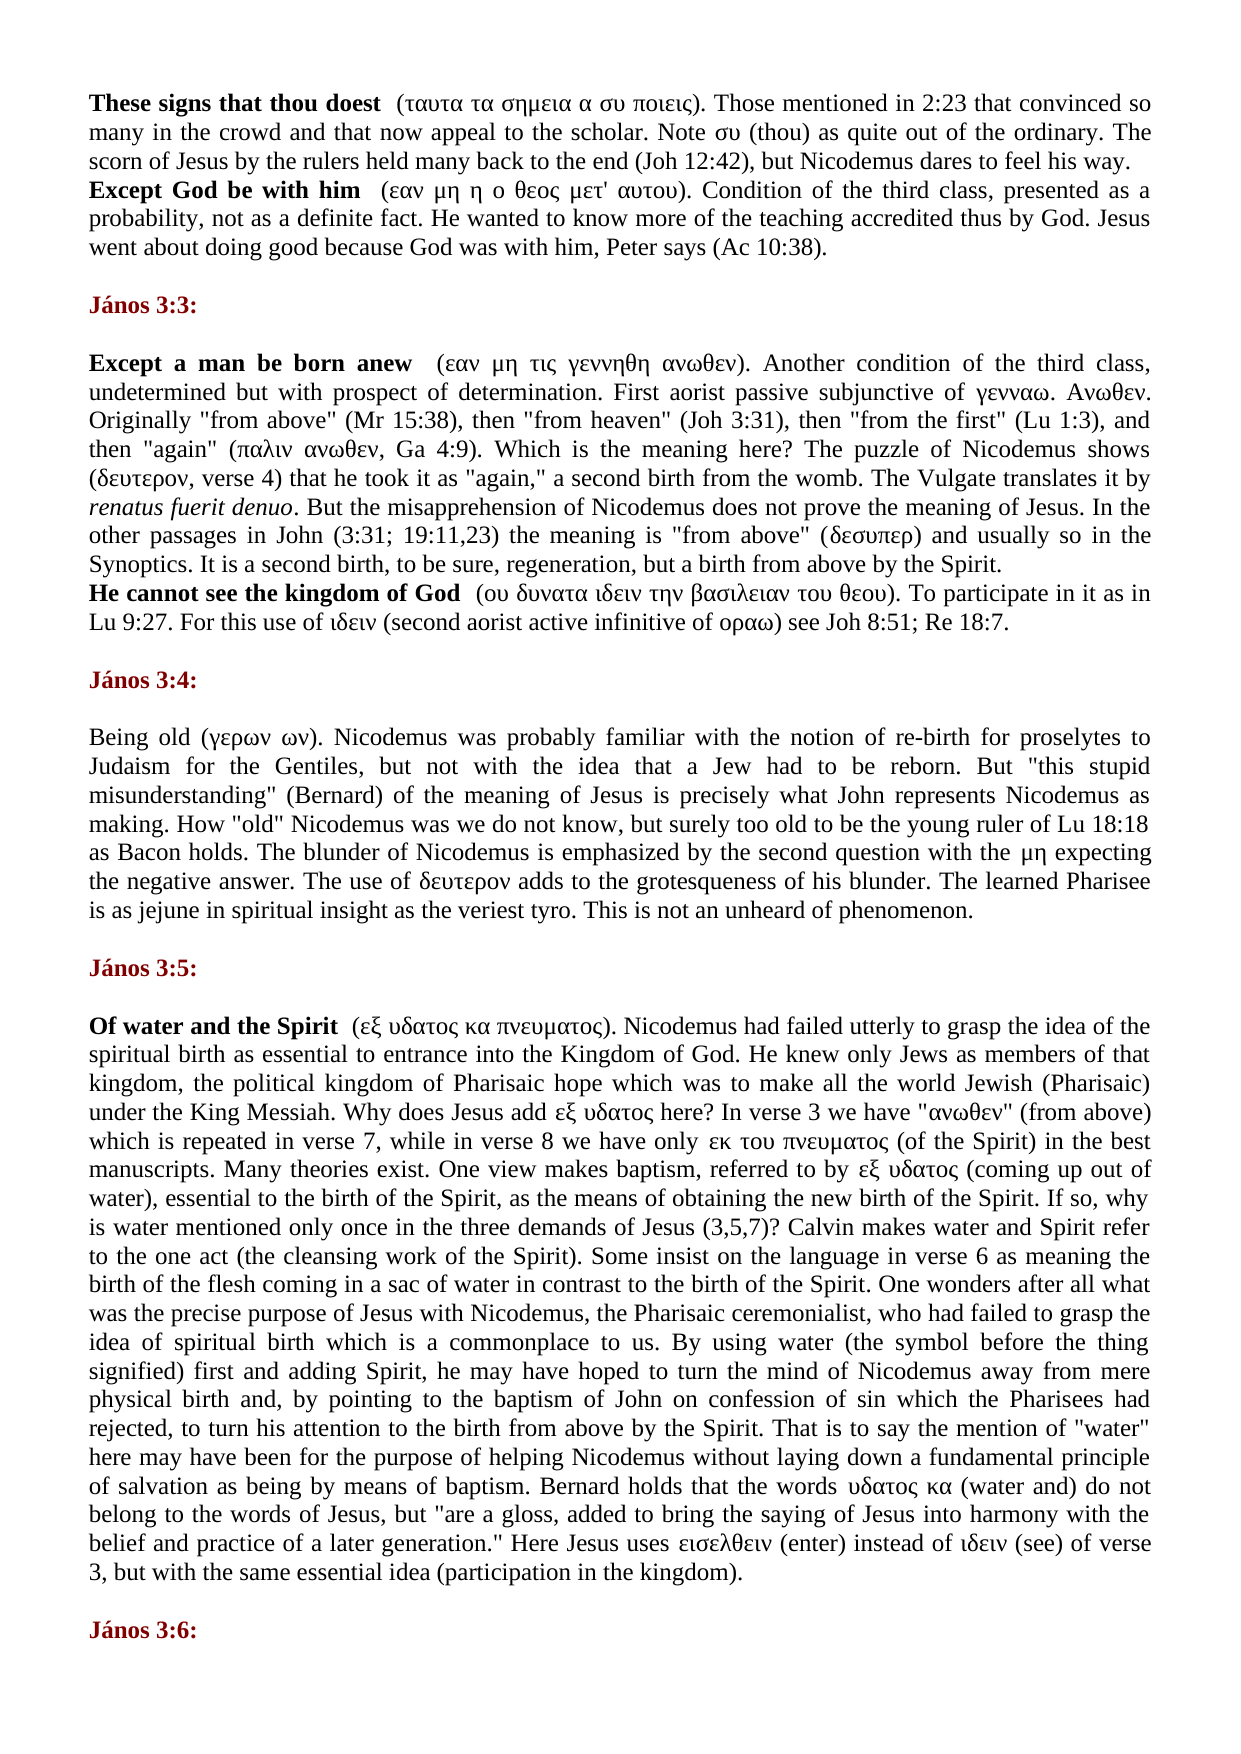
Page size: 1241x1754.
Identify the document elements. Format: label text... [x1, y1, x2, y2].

text Except a man be born anew (εαν μη τις γεννηθη ανωθεν). Another condition of the third class, undetermined but with prospect of determination. First aorist passive subjunctive of γενναω. Ανωθεν. Originally "from above" (Mr 15:38), then "from heaven" (Joh 3:31), then "from the first" (Lu 1:3), and then "again" (παλιν ανωθεν, Ga 4:9). Which is the meaning here? The puzzle of Nicodemus shows (δευτερον, verse 4) that he took it as "again," a second birth from the womb. The Vulgate translates it by renatus fuerit denuo. But the misapprehension of Nicodemus does not prove the meaning of Jesus. In the other passages in John (3:31; 19:11,23) the meaning is "from above" (δεσυπερ) and usually so in the Synoptics. It is a second birth, to be sure, regeneration, but a birth from above by the Spirit. [88, 348, 1152, 578]
text Except God be with him (εαν μη η ο θεος μετ' αυτου). Condition of the third class, presented as a probability, not as a definite fact. He wanted to know more of the teaching accredited thus by God. Jesus went about doing good because God was with him, Peter says (Ac 10:38). [88, 175, 1152, 261]
text János 3:5: [88, 953, 1152, 982]
text Of water and the Spirit (εξ υδατος κα πνευματος). Nicodemus had failed utterly to grasp the idea of the spiritual birth as essential to entrance into the Kingdom of God. He knew only Jews as members of that kingdom, the political kingdom of Pharisaic hope which was to make all the world Jewish (Pharisaic) under the King Messiah. Why does Jesus add εξ υδατος here? In verse 3 we have "ανωθεν" (from above) which is repeated in verse 7, while in verse 8 we have only εκ του πνευματος (of the Spirit) in the best manuscripts. Many theories exist. One view makes baptism, referred to by εξ υδατος (coming up out of water), essential to the birth of the Spirit, as the means of obtaining the new birth of the Spirit. If so, why is water mentioned only once in the three demands of Jesus (3,5,7)? Calvin makes water and Spirit refer to the one act (the cleansing work of the Spirit). Some insist on the language in verse 6 as meaning the birth of the flesh coming in a sac of water in contrast to the birth of the Spirit. One wonders after all what was the precise purpose of Jesus with Nicodemus, the Pharisaic ceremonialist, who had failed to grasp the idea of spiritual birth which is a commonplace to us. By using water (the symbol before the thing signified) first and adding Spirit, he may have hoped to turn the mind of Nicodemus away from mere physical birth and, by pointing to the baptism of John on confession of sin which the Pharisees had rejected, to turn his attention to the birth from above by the Spirit. That is to say the mention of "water" here may have been for the purpose of helping Nicodemus without laying down a fundamental principle of salvation as being by means of baptism. Bernard holds that the words υδατος κα (water and) do not belong to the words of Jesus, but "are a gloss, added to bring the saying of Jesus into harmony with the belief and practice of a later generation." Here Jesus uses εισελθειν (enter) instead of ιδειν (see) of verse 3, but with the same essential idea (participation in the kingdom). [88, 1011, 1152, 1586]
text János 3:6: [88, 1615, 1152, 1644]
text He cannot see the kingdom of God (ου δυνατα ιδειν την βασιλειαν του θεου). To participate in it as in Lu 9:27. For this use of ιδειν (second aorist active infinitive of οραω) see Joh 8:51; Re 18:7. [88, 578, 1152, 636]
text János 3:4: [88, 665, 1152, 694]
text János 3:3: [88, 291, 1152, 319]
text Being old (γερων ων). Nicodemus was probably familiar with the notion of re-birth for proselytes to Judaism for the Gentiles, but not with the idea that a Jew had to be reborn. But "this stupid misunderstanding" (Bernard) of the meaning of Jesus is precisely what John represents Nicodemus as making. How "old" Nicodemus was we do not know, but surely too old to be the young ruler of Lu 18:18 as Bacon holds. The blunder of Nicodemus is emphasized by the second question with the μη expecting the negative answer. The use of δευτερον adds to the grotesqueness of his blunder. The learned Pharisee is as jejune in spiritual insight as the veriest tyro. This is not an unheard of phenomenon. [88, 722, 1152, 924]
text These signs that thou doest (ταυτα τα σημεια α συ ποιεις). Those mentioned in 2:23 that convinced so many in the crowd and that now appeal to the scholar. Note συ (thou) as quite out of the ordinary. The scorn of Jesus by the rulers held many back to the end (Joh 12:42), but Nicodemus dares to feel his way. [88, 88, 1152, 175]
